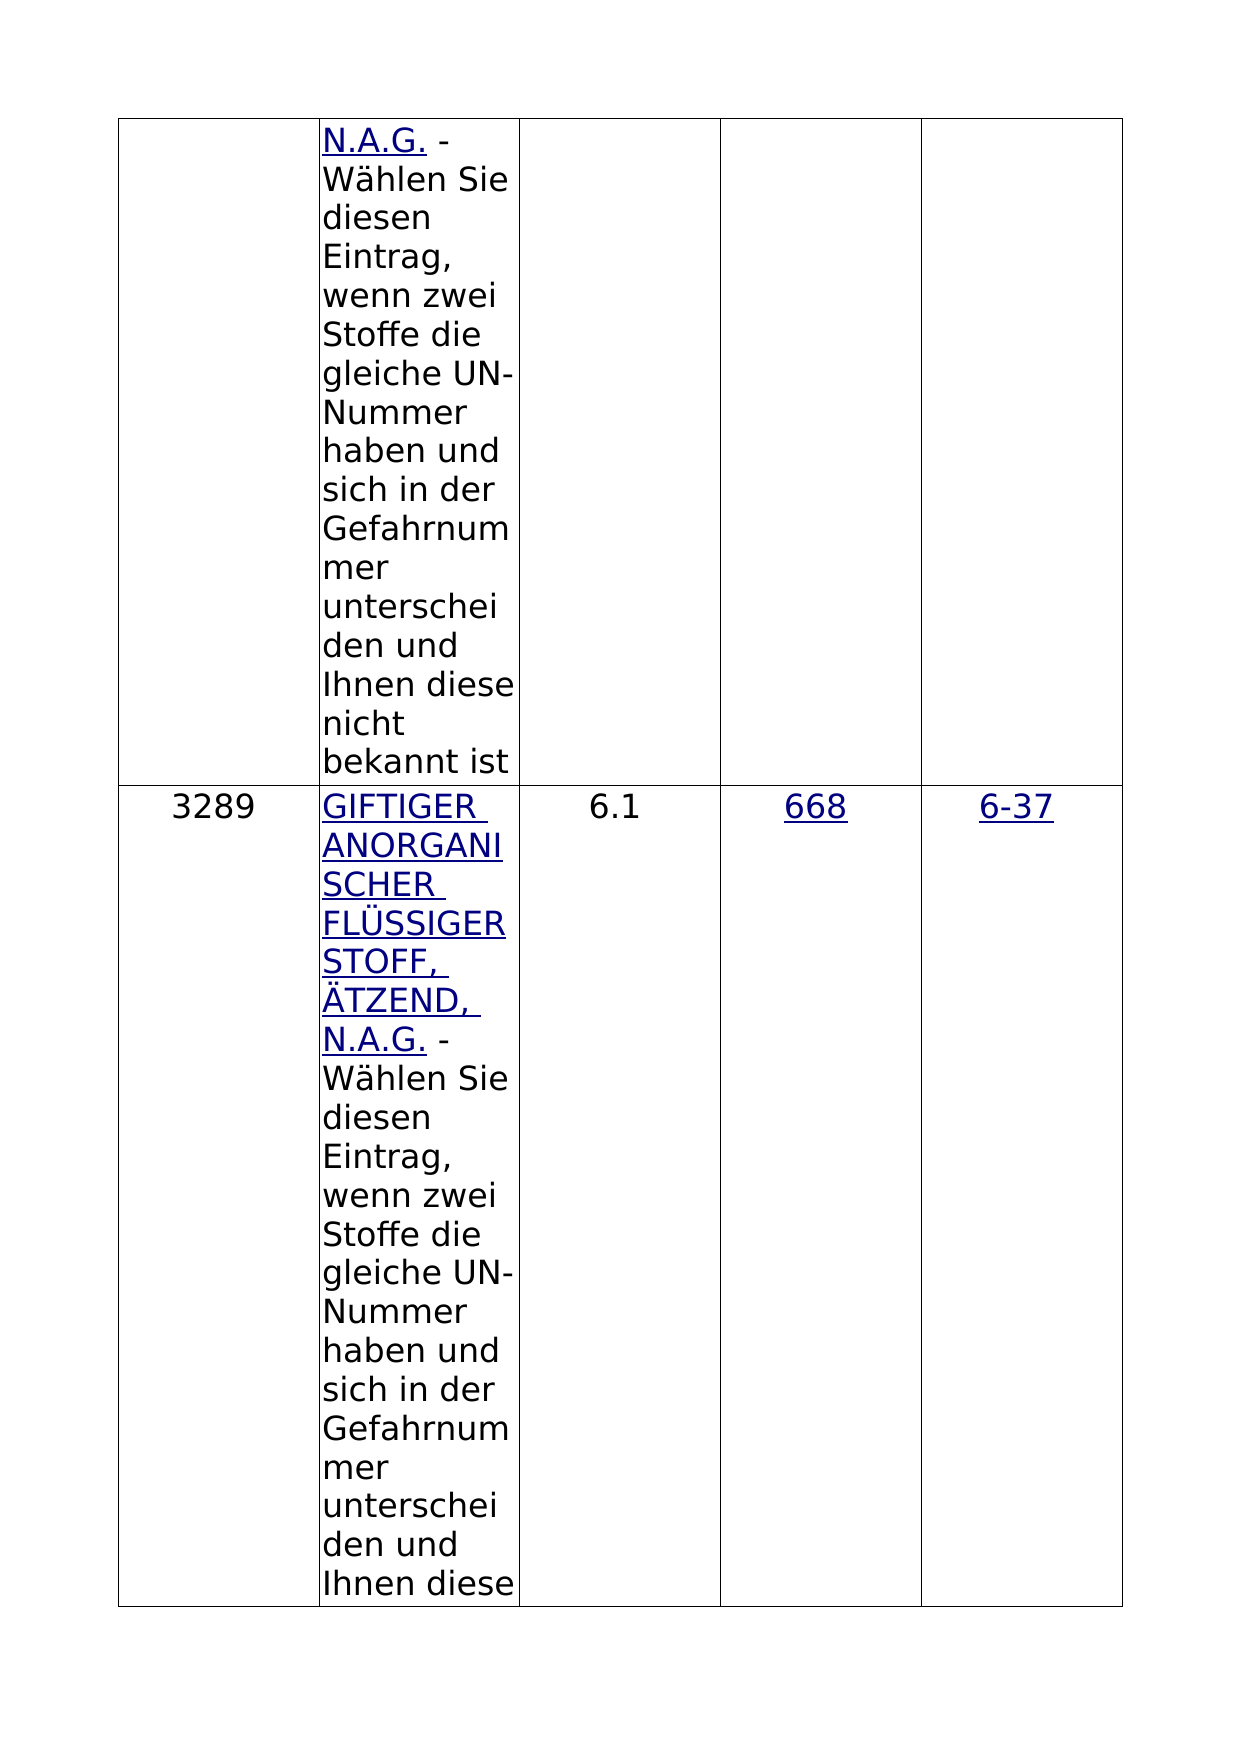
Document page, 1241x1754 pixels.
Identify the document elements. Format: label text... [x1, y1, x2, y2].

table_cell 6-37 [922, 786, 1122, 1606]
table_cell 3289 [119, 786, 319, 1606]
table_cell 668 [721, 786, 921, 1606]
table_cell GIFTIGER ANORGANISCHER FLÜSSIGER STOFF, ÄTZEND, N.A.G. - Wählen Sie diesen Eintrag, wenn zwei Stoffe die gleiche UN-Nummer haben und sich in der Gefahrnummer unterscheiden und Ihnen diese [320, 786, 519, 1606]
table_cell [520, 119, 720, 784]
table_cell [922, 119, 1122, 784]
table_cell [721, 119, 921, 784]
table_cell 6.1 [520, 786, 720, 1606]
table_cell N.A.G. - Wählen Sie diesen Eintrag, wenn zwei Stoffe die gleiche UN-Nummer haben und sich in der Gefahrnummer unterscheiden und Ihnen diese nicht bekannt ist [320, 119, 519, 784]
table_cell [119, 119, 319, 784]
